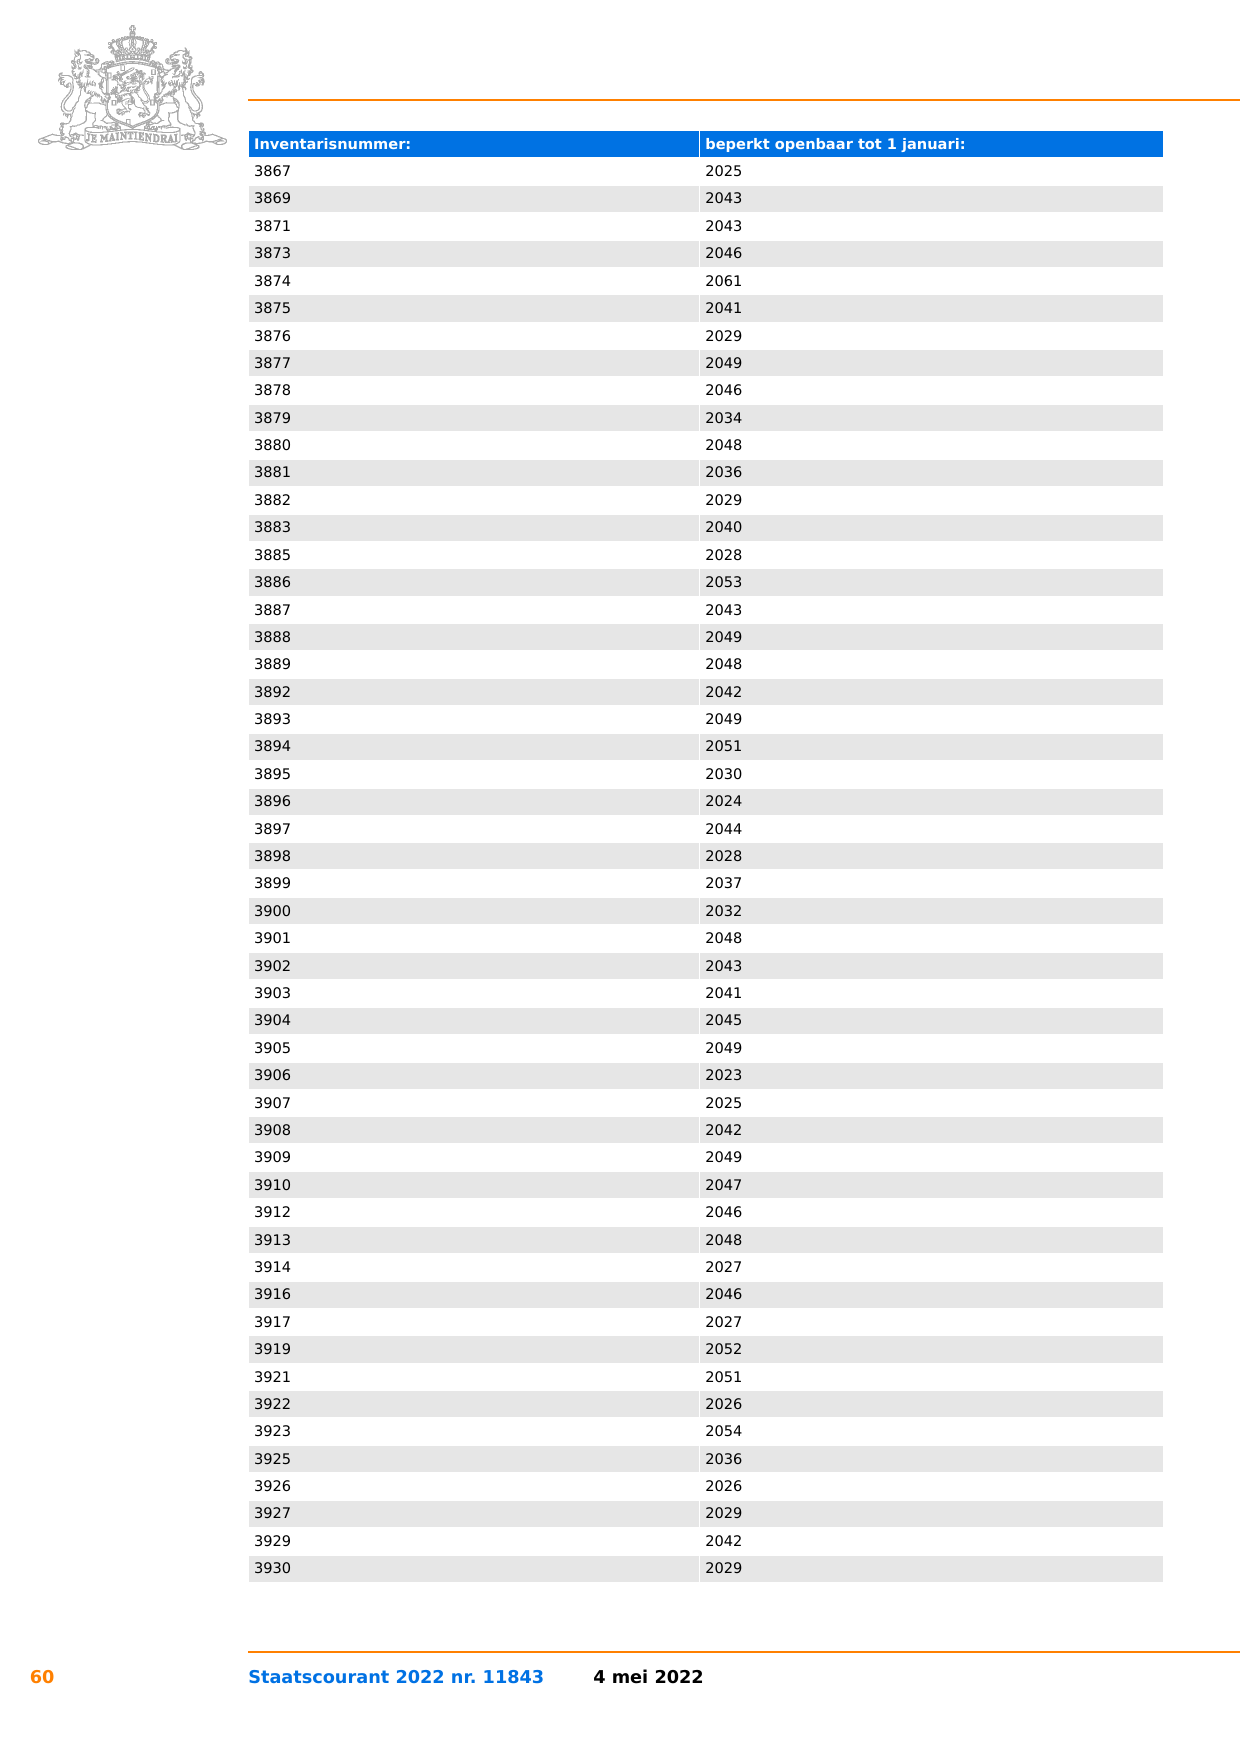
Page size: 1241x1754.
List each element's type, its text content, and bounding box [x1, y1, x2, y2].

table_cell 3900 [249, 898, 699, 924]
table_cell 2029 [700, 1501, 1163, 1527]
table_cell 2061 [700, 268, 1163, 294]
table_cell 2037 [700, 871, 1163, 897]
table_cell 2025 [700, 158, 1163, 185]
table_cell 2028 [700, 542, 1163, 568]
table_cell 3882 [249, 487, 699, 513]
table_cell 2045 [700, 1008, 1163, 1034]
table_cell 2042 [700, 1528, 1163, 1554]
table_cell 3878 [249, 378, 699, 404]
table_cell 3892 [249, 679, 699, 705]
table_cell 2025 [700, 1090, 1163, 1116]
table_cell 3904 [249, 1008, 699, 1034]
table_cell 2027 [700, 1254, 1163, 1281]
table_cell 2043 [700, 597, 1163, 623]
table_cell 3910 [249, 1172, 699, 1198]
table_cell 3901 [249, 925, 699, 952]
table_cell 3898 [249, 843, 699, 869]
table_cell 3881 [249, 460, 699, 486]
table_cell 3888 [249, 624, 699, 650]
table_cell 3893 [249, 706, 699, 733]
table_cell 3921 [249, 1364, 699, 1390]
table_header Inventarisnummer: [249, 131, 699, 157]
table_cell 2049 [700, 1035, 1163, 1061]
table_cell 3914 [249, 1254, 699, 1281]
table_cell 3885 [249, 542, 699, 568]
table_cell 2049 [700, 624, 1163, 650]
table_header beperkt openbaar tot 1 januari: [700, 131, 1163, 157]
table_cell 2047 [700, 1172, 1163, 1198]
table_cell 2048 [700, 432, 1163, 459]
table_cell 2026 [700, 1473, 1163, 1500]
table_cell 3889 [249, 651, 699, 678]
table_cell 3883 [249, 515, 699, 541]
table_cell 3874 [249, 268, 699, 294]
table_cell 3871 [249, 213, 699, 239]
table_cell 2043 [700, 213, 1163, 239]
table_cell 2052 [700, 1336, 1163, 1363]
picture [38, 25, 227, 150]
table_cell 3925 [249, 1446, 699, 1472]
table_cell 2048 [700, 1227, 1163, 1253]
table_cell 2042 [700, 1117, 1163, 1143]
table_cell 2029 [700, 1556, 1163, 1582]
table_cell 3903 [249, 980, 699, 1007]
table_cell 3880 [249, 432, 699, 459]
table_cell 3877 [249, 350, 699, 376]
table_cell 3907 [249, 1090, 699, 1116]
table_cell 3887 [249, 597, 699, 623]
table_cell 3926 [249, 1473, 699, 1500]
table_cell 2043 [700, 953, 1163, 979]
table_cell 2043 [700, 186, 1163, 212]
table_cell 3905 [249, 1035, 699, 1061]
table_cell 2036 [700, 460, 1163, 486]
table_cell 3869 [249, 186, 699, 212]
table_cell 2051 [700, 734, 1163, 760]
table_cell 3919 [249, 1336, 699, 1363]
table_cell 2046 [700, 1199, 1163, 1226]
table_cell 2023 [700, 1063, 1163, 1089]
table_cell 2044 [700, 816, 1163, 842]
table_cell 2030 [700, 761, 1163, 787]
table_cell 2049 [700, 706, 1163, 733]
table_cell 2046 [700, 241, 1163, 267]
table_cell 2041 [700, 295, 1163, 322]
table_cell 2048 [700, 925, 1163, 952]
table_cell 2046 [700, 1282, 1163, 1308]
table_cell 3922 [249, 1391, 699, 1417]
table_cell 2027 [700, 1309, 1163, 1335]
table_cell 3909 [249, 1145, 699, 1171]
table_cell 2029 [700, 323, 1163, 349]
table_cell 3917 [249, 1309, 699, 1335]
table_cell 2041 [700, 980, 1163, 1007]
table_cell 3896 [249, 789, 699, 815]
table_cell 3873 [249, 241, 699, 267]
table_cell 3927 [249, 1501, 699, 1527]
table_cell 2042 [700, 679, 1163, 705]
table_cell 3902 [249, 953, 699, 979]
table_cell 2049 [700, 350, 1163, 376]
table_cell 2053 [700, 569, 1163, 596]
table_cell 3912 [249, 1199, 699, 1226]
table_cell 3867 [249, 158, 699, 185]
table_cell 2024 [700, 789, 1163, 815]
table_cell 3923 [249, 1419, 699, 1445]
table_cell 3908 [249, 1117, 699, 1143]
table_cell 3886 [249, 569, 699, 596]
table_cell 2046 [700, 378, 1163, 404]
table_cell 2026 [700, 1391, 1163, 1417]
table_cell 3879 [249, 405, 699, 431]
table_cell 3894 [249, 734, 699, 760]
table_cell 3929 [249, 1528, 699, 1554]
table_cell 2036 [700, 1446, 1163, 1472]
table_cell 3897 [249, 816, 699, 842]
table_cell 3895 [249, 761, 699, 787]
table_cell 2051 [700, 1364, 1163, 1390]
table_cell 2048 [700, 651, 1163, 678]
table_cell 2040 [700, 515, 1163, 541]
table_cell 2054 [700, 1419, 1163, 1445]
table_cell 3913 [249, 1227, 699, 1253]
table_cell 3916 [249, 1282, 699, 1308]
table_cell 2034 [700, 405, 1163, 431]
table_cell 2049 [700, 1145, 1163, 1171]
table_cell 2029 [700, 487, 1163, 513]
table_cell 3930 [249, 1556, 699, 1582]
table_cell 3899 [249, 871, 699, 897]
table_cell 2032 [700, 898, 1163, 924]
table_cell 3876 [249, 323, 699, 349]
table_cell 3906 [249, 1063, 699, 1089]
table_cell 3875 [249, 295, 699, 322]
table_cell 2028 [700, 843, 1163, 869]
